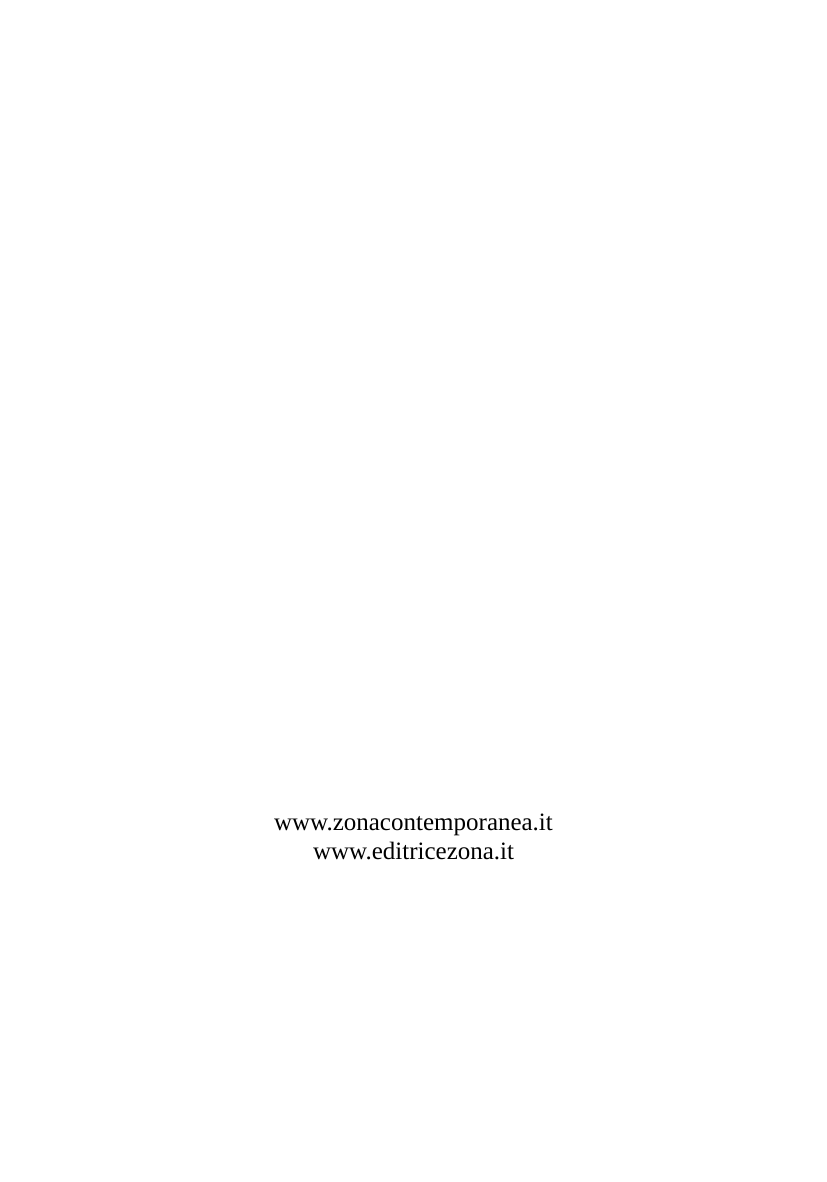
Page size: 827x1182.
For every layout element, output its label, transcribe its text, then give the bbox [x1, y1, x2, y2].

text www.editricezona.it [88, 836, 738, 865]
text www.zonacontemporanea.it [88, 807, 738, 836]
